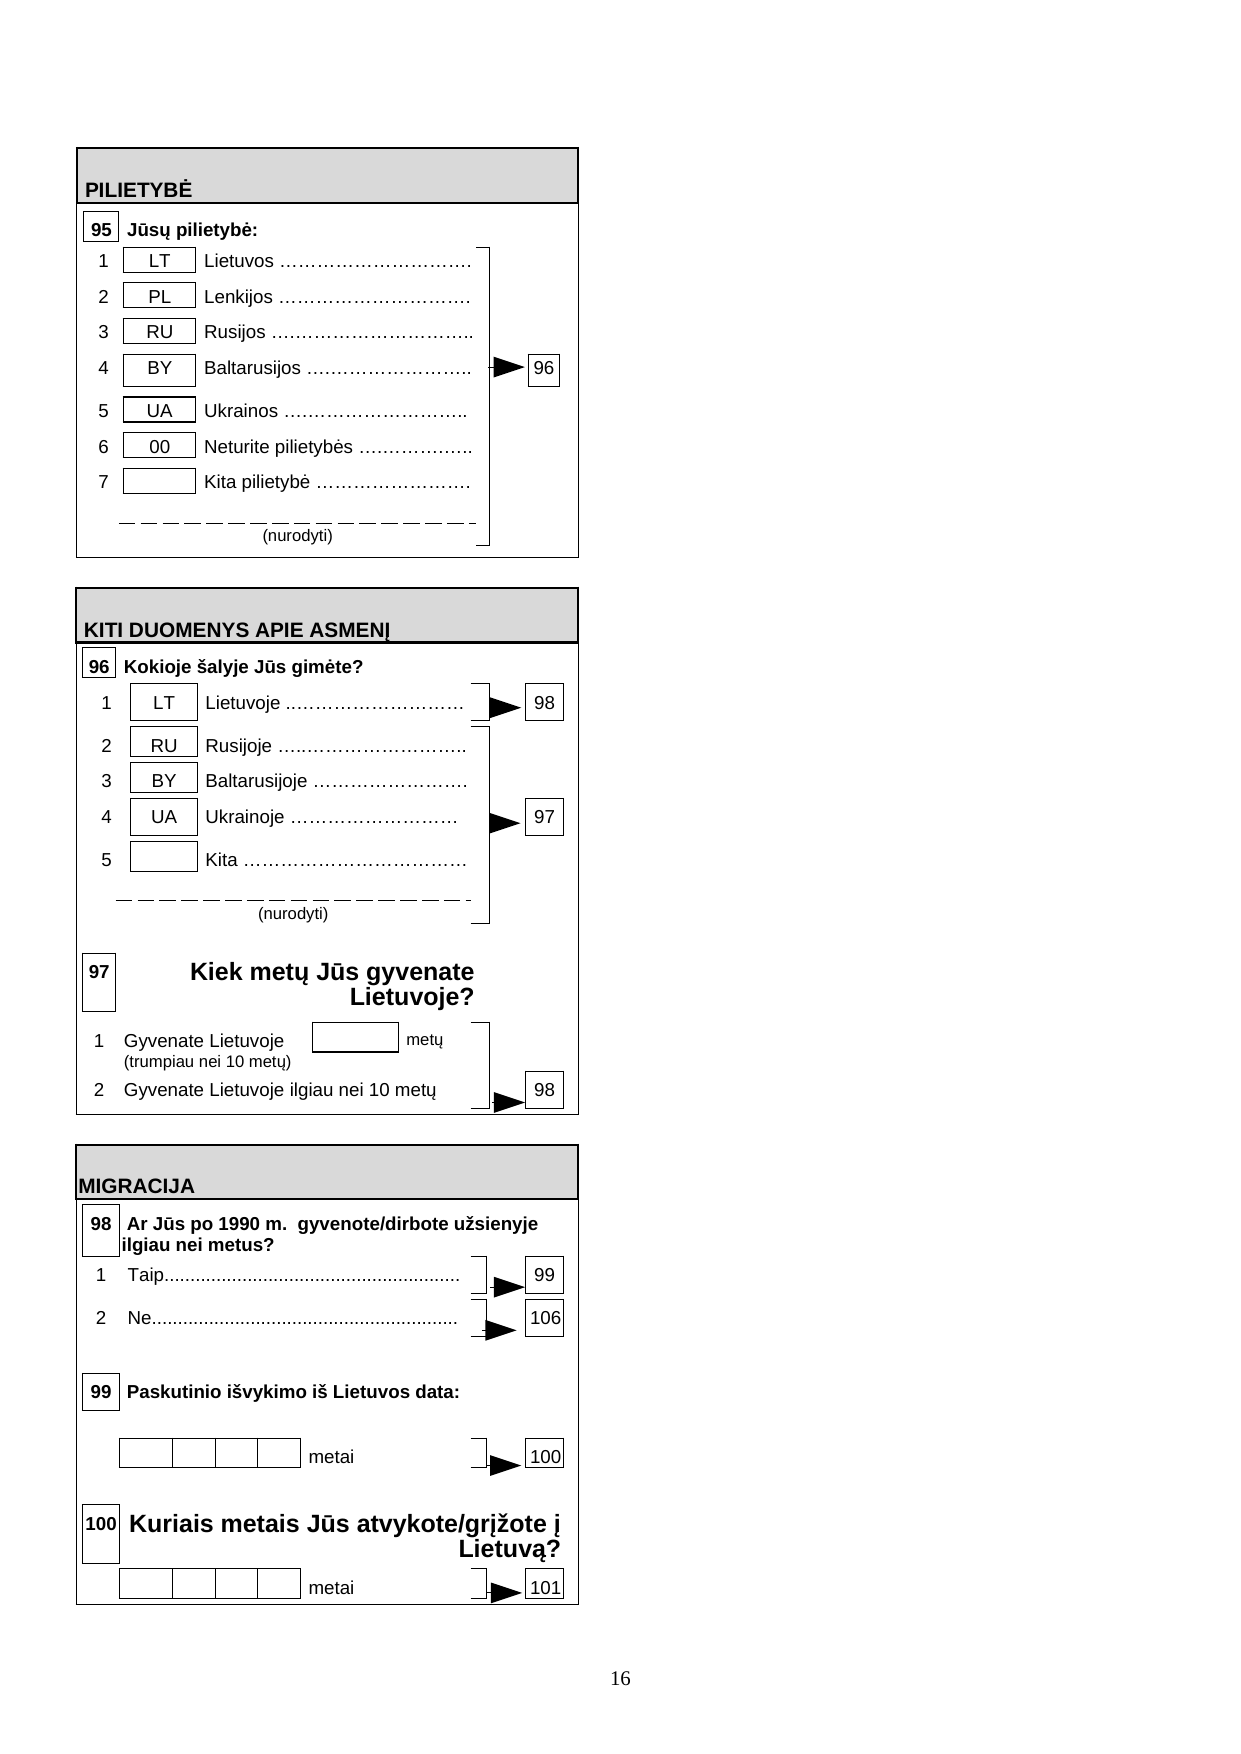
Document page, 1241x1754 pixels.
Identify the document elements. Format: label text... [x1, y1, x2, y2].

table_cell [486, 1336, 502, 1373]
table_header MIGRACIJA [77, 1146, 577, 1198]
table_cell [528, 432, 559, 457]
table_cell [503, 877, 526, 900]
table_cell [490, 798, 502, 816]
table_cell PL [124, 283, 195, 307]
table_cell [563, 762, 578, 792]
table_cell [84, 386, 123, 396]
table_cell [77, 396, 83, 421]
table_cell [82, 678, 116, 683]
table_cell [471, 721, 489, 726]
table_cell [313, 1053, 398, 1071]
table_cell [528, 493, 559, 498]
table_cell 6 [84, 432, 123, 457]
table_cell [471, 1108, 502, 1114]
table_cell [476, 211, 502, 241]
table_cell [471, 871, 489, 877]
table_cell metų [398, 1022, 471, 1071]
table_cell [119, 1336, 471, 1373]
table_cell [123, 457, 476, 468]
table_cell [119, 1410, 173, 1437]
table_cell [471, 835, 489, 841]
table_cell [502, 396, 528, 421]
table_cell [471, 953, 502, 1011]
table_cell [82, 1564, 119, 1568]
table_cell [528, 211, 559, 241]
table_cell [559, 211, 578, 241]
table_cell [123, 307, 476, 318]
table_cell 99 [526, 1257, 563, 1293]
table_cell [476, 396, 489, 421]
table_cell [119, 1293, 471, 1299]
table_cell [84, 499, 119, 522]
table_cell Kita pilietybė ……………………. [196, 468, 476, 493]
table_cell [528, 457, 559, 468]
table_cell 101 [526, 1569, 563, 1598]
table_cell [77, 647, 82, 677]
table_cell [528, 241, 559, 247]
table_cell [563, 1504, 578, 1562]
table_cell [528, 318, 559, 343]
table_cell [77, 545, 83, 557]
table_cell [526, 1599, 563, 1604]
table_cell [503, 1598, 526, 1604]
table_cell [490, 307, 502, 318]
table_cell [84, 204, 119, 211]
table_cell [471, 647, 502, 677]
table_cell Gyvenate Lietuvoje ilgiau nei 10 metų [116, 1071, 471, 1108]
table_cell [471, 1410, 486, 1437]
table_cell [503, 1438, 525, 1467]
table_cell [563, 756, 578, 762]
table_cell [77, 923, 82, 952]
table_cell 2 [82, 1299, 119, 1336]
table_cell [77, 282, 83, 307]
table_cell [124, 469, 195, 493]
table_cell [563, 1336, 578, 1373]
table_cell [120, 1569, 172, 1598]
table_cell [526, 1468, 563, 1504]
table_cell [82, 720, 131, 726]
table_cell [77, 1568, 82, 1598]
table_cell [116, 1108, 471, 1114]
table_cell [489, 241, 502, 247]
table_cell [528, 545, 559, 557]
table_cell [503, 1467, 526, 1504]
table_cell [502, 247, 528, 272]
table_cell [84, 272, 123, 282]
table_cell [563, 1467, 578, 1504]
table_cell [526, 841, 563, 871]
table_cell [476, 457, 489, 468]
table_cell [563, 871, 578, 877]
table_cell 1 [82, 683, 130, 720]
table_cell [559, 307, 578, 318]
table_cell [503, 1293, 526, 1299]
table_cell [119, 1598, 471, 1604]
table_cell 98 [526, 684, 563, 720]
table_cell Kokioje šalyje Jūs gimėte? [116, 647, 471, 677]
table_cell Lietuvoje ..……………………… [198, 683, 471, 720]
table_cell [503, 871, 526, 877]
table_cell [560, 354, 578, 386]
table_cell [471, 756, 489, 762]
table_cell BY [131, 763, 197, 792]
table_cell [528, 499, 559, 522]
table_cell [526, 1373, 563, 1410]
table_cell [563, 1022, 578, 1071]
table_cell LT [131, 684, 197, 720]
table_cell [471, 798, 489, 835]
table_cell 4 [82, 798, 130, 835]
table_cell [116, 871, 471, 877]
table_cell [77, 762, 82, 792]
table_cell [77, 211, 83, 241]
table_cell [503, 1336, 526, 1373]
table_cell [476, 318, 489, 343]
table_cell [77, 204, 83, 211]
table_cell 2 [84, 282, 123, 307]
table_cell [563, 1293, 578, 1299]
table_cell [490, 272, 502, 282]
table_cell metai [301, 1568, 471, 1598]
table_cell 2 [82, 1071, 116, 1108]
table_cell [77, 953, 82, 1011]
table_cell Taip......................................................... [119, 1256, 471, 1293]
table_cell [476, 421, 489, 432]
table_cell Paskutinio išvykimo iš Lietuvos data: [120, 1373, 526, 1410]
table_cell [502, 457, 528, 468]
table_cell [476, 248, 489, 272]
table_cell [502, 421, 528, 432]
table_cell [119, 1563, 471, 1568]
table_cell [476, 272, 489, 282]
table_cell [77, 1410, 82, 1437]
table_cell [490, 396, 502, 421]
table_cell Rusijos ….……………………….. [196, 318, 476, 343]
table_cell 100 [83, 1505, 119, 1562]
table_cell [77, 1256, 82, 1293]
table_cell [528, 523, 559, 545]
table_cell [77, 726, 82, 756]
table_cell [123, 343, 476, 353]
table_cell [471, 1569, 486, 1598]
table_cell [131, 792, 471, 798]
table_cell [502, 432, 528, 457]
table_cell [471, 1439, 486, 1467]
table_cell [490, 368, 502, 386]
table_cell [215, 1410, 258, 1437]
table_cell [526, 726, 563, 756]
table_cell [503, 1410, 526, 1437]
table_cell [471, 841, 489, 871]
table_cell [502, 204, 528, 211]
table_cell [490, 683, 502, 700]
table_cell [471, 727, 489, 756]
table_cell [564, 683, 578, 720]
table_cell [84, 523, 119, 545]
table_cell [77, 1200, 578, 1204]
table_cell [490, 1022, 502, 1071]
table_cell [502, 282, 528, 307]
table_cell [563, 1373, 578, 1410]
table_cell [511, 1288, 525, 1293]
table_cell [503, 647, 526, 677]
table_cell [116, 1011, 471, 1022]
table_cell [119, 241, 476, 247]
table_cell [471, 877, 489, 900]
table_cell [120, 1439, 172, 1467]
table_cell [563, 835, 578, 841]
table_cell [502, 545, 528, 557]
table_cell [502, 307, 528, 318]
table_cell [490, 354, 502, 367]
table_cell [82, 1568, 119, 1598]
table_cell [563, 726, 578, 756]
table_cell [528, 307, 559, 318]
table_cell [258, 1569, 300, 1598]
table_cell [526, 792, 563, 798]
table_cell [119, 204, 476, 211]
table_cell UA [131, 799, 197, 835]
table_cell [563, 1108, 578, 1114]
table_cell [526, 1294, 563, 1299]
table_cell [123, 386, 476, 396]
table_cell [82, 1411, 119, 1437]
table_cell [486, 1563, 502, 1568]
table_cell 00 [124, 433, 195, 457]
table_cell [490, 871, 502, 877]
table_cell [476, 343, 489, 353]
table_cell [503, 756, 526, 762]
table_cell 4 [84, 354, 123, 386]
table_cell [563, 841, 578, 871]
table_cell [502, 318, 528, 343]
table_cell [476, 546, 489, 557]
table_cell Ar Jūs po 1990 m. gyvenote/dirbote užsienyje ilgiau nei metus? [120, 1204, 563, 1256]
table_cell [77, 307, 83, 318]
table_cell [503, 1256, 525, 1286]
table_cell [77, 841, 82, 871]
table_cell [563, 647, 578, 677]
table_cell [82, 900, 116, 923]
table_cell 5 [84, 396, 123, 421]
table_cell Lietuvos …………………………. [196, 247, 476, 272]
table_cell [563, 1204, 578, 1256]
table_cell [490, 900, 502, 923]
table_cell [564, 798, 578, 835]
table_cell Kita ……………………………… [198, 841, 471, 871]
table_cell [528, 343, 559, 353]
table_cell [77, 457, 83, 468]
table_cell [476, 282, 489, 307]
table_cell [526, 762, 563, 792]
table_cell [82, 1467, 119, 1504]
table_cell [526, 677, 563, 683]
table_cell [476, 241, 489, 247]
table_cell [84, 307, 123, 318]
table_cell [526, 1109, 563, 1114]
table_cell [476, 386, 489, 396]
table_cell [471, 792, 489, 798]
table_cell [487, 1568, 502, 1592]
table_cell [564, 1299, 578, 1336]
table_cell [82, 1598, 119, 1604]
table_cell [490, 493, 502, 498]
table_cell [476, 499, 489, 522]
table_cell [564, 1438, 578, 1467]
table_cell [131, 720, 471, 726]
table_cell [526, 1022, 563, 1071]
table_cell [471, 1300, 486, 1336]
table_cell RU [124, 319, 195, 343]
table_cell [489, 545, 502, 557]
table_cell [77, 1011, 82, 1022]
table_cell Neturite pilietybės ….……….….. [196, 432, 476, 457]
table_cell [490, 318, 502, 343]
table_cell [490, 1011, 502, 1022]
table_cell [490, 923, 502, 952]
table_cell [490, 247, 502, 272]
table_cell [77, 1467, 82, 1504]
table_cell [476, 432, 489, 457]
table_cell [503, 835, 526, 841]
table_cell 95 [84, 212, 118, 241]
table_cell [492, 1600, 502, 1604]
table_cell [559, 493, 578, 498]
table_cell [559, 282, 578, 307]
table_cell 97 [526, 799, 563, 835]
table_cell [526, 871, 563, 877]
table_cell 100 [526, 1439, 563, 1467]
table_cell [563, 900, 578, 923]
table_cell Ukrainoje ……………………… [198, 798, 471, 835]
table_cell [84, 343, 123, 353]
table_cell [471, 1599, 486, 1604]
table_cell [503, 1011, 526, 1022]
table_cell [502, 272, 528, 282]
table_cell [490, 841, 502, 871]
table_cell [490, 830, 502, 835]
table_cell [563, 677, 578, 683]
table_cell [77, 523, 83, 545]
table_cell [476, 307, 489, 318]
table_header PILIETYBĖ [78, 149, 577, 202]
table_cell [559, 421, 578, 432]
table_cell [563, 720, 578, 726]
table_cell [258, 1439, 300, 1467]
table_cell 1 [84, 247, 123, 272]
table_cell [471, 1257, 486, 1293]
table_cell [77, 798, 82, 835]
table_cell [471, 677, 489, 683]
table_cell [123, 272, 476, 282]
table_cell [502, 211, 528, 241]
table_cell [77, 343, 83, 353]
table_cell 5 [82, 841, 130, 871]
table_cell Baltarusijos ….………………….. [196, 354, 476, 386]
table_cell [131, 835, 471, 841]
table_cell Kuriais metais Jūs atvykote/grįžote į Lietuvą? [120, 1504, 563, 1562]
table_cell [77, 683, 82, 720]
table_cell [559, 396, 578, 421]
table_cell [476, 523, 489, 545]
table_cell [173, 1569, 215, 1598]
table_cell [490, 762, 502, 792]
table_cell [490, 386, 502, 396]
table_cell [471, 900, 489, 923]
table_cell [559, 241, 578, 247]
table_cell [559, 499, 578, 522]
table_cell [526, 1011, 563, 1022]
table_cell [502, 354, 528, 386]
table_cell [526, 721, 563, 726]
table_cell [502, 493, 528, 498]
table_cell [77, 900, 82, 923]
table_cell [503, 841, 526, 871]
table_cell [490, 715, 502, 720]
table_cell [563, 1011, 578, 1022]
table_cell [84, 457, 123, 468]
table_cell [82, 923, 116, 952]
table_cell [526, 923, 563, 952]
table_cell [503, 726, 526, 756]
table_cell [77, 1373, 82, 1410]
table_cell [77, 421, 83, 432]
table_cell Ne........................................................... [119, 1299, 471, 1336]
table_cell [512, 1103, 525, 1108]
table_cell [490, 523, 502, 545]
table_cell [487, 1256, 502, 1293]
table_cell [173, 1410, 215, 1437]
table_cell [82, 835, 131, 841]
table_cell [490, 835, 502, 841]
table_cell [490, 726, 502, 756]
table_cell [487, 1438, 502, 1465]
table_cell [563, 877, 578, 900]
table_cell [503, 1568, 525, 1598]
table_cell [77, 1071, 82, 1108]
table_cell [77, 1022, 82, 1071]
table_cell [490, 877, 502, 900]
table_cell [503, 953, 526, 1011]
table_cell [123, 421, 476, 432]
table_cell [119, 545, 476, 557]
table_cell 99 [83, 1374, 119, 1410]
table_cell [486, 1293, 502, 1299]
table_cell [528, 468, 559, 493]
table_cell [471, 1011, 489, 1022]
table_cell 2 [82, 726, 130, 756]
table_cell [502, 499, 528, 522]
table_cell [471, 1071, 489, 1108]
table_cell [502, 343, 528, 353]
table_cell [528, 272, 559, 282]
table_cell [258, 1410, 300, 1437]
table_cell [503, 1563, 526, 1568]
table_cell [119, 493, 476, 498]
table_cell [564, 1568, 578, 1598]
table_cell [563, 1563, 578, 1568]
table_cell [77, 877, 82, 900]
table_cell [82, 1336, 119, 1373]
table_cell 7 [84, 468, 123, 493]
table_cell [476, 493, 489, 498]
table_cell [216, 1569, 257, 1598]
table_cell [471, 762, 489, 792]
table_cell [471, 1294, 486, 1299]
table_cell [503, 1071, 525, 1102]
table_cell [119, 1467, 471, 1504]
table_cell Rusijoje …..…………………….. [198, 726, 471, 756]
table_cell [559, 247, 578, 272]
table_cell [173, 1439, 215, 1467]
table_cell [471, 1337, 486, 1373]
table_cell [131, 842, 197, 871]
table_cell [77, 1504, 82, 1562]
table_cell [487, 1299, 502, 1325]
table_cell [471, 684, 489, 720]
table_cell [503, 677, 526, 683]
table_cell [490, 282, 502, 307]
table_cell [82, 1108, 116, 1114]
table_cell [471, 924, 489, 952]
table_cell [502, 523, 528, 545]
table_cell [490, 792, 502, 798]
table_cell [563, 1410, 578, 1437]
table_cell [476, 468, 489, 493]
table_cell 96 [529, 355, 559, 386]
table_cell [559, 386, 578, 396]
table_cell [526, 647, 563, 677]
table_header KITI DUOMENYS APIE ASMENĮ [77, 589, 577, 641]
table_cell [486, 1410, 502, 1437]
table_cell [528, 247, 559, 272]
table_cell BY [124, 355, 195, 386]
table_cell [490, 421, 502, 432]
table_cell [300, 1410, 471, 1437]
table_cell 97 [83, 954, 115, 1011]
table_cell [77, 468, 83, 493]
table_cell [503, 798, 525, 835]
table_cell [559, 545, 578, 557]
table_cell [84, 421, 123, 432]
table_cell UA [124, 398, 195, 421]
table_cell [471, 1563, 486, 1568]
table_cell [526, 1563, 563, 1568]
table_cell [82, 1293, 119, 1299]
table_cell 1 [82, 1257, 119, 1293]
table_cell 1 [82, 1022, 116, 1071]
table_cell [564, 1256, 578, 1293]
table_cell [119, 499, 476, 522]
table_cell [503, 900, 526, 923]
table_cell [490, 1071, 502, 1108]
table_cell [526, 756, 563, 762]
table_cell metai [301, 1438, 471, 1467]
table_cell [116, 677, 471, 683]
table_cell [526, 836, 563, 841]
table_cell [526, 900, 563, 923]
table_cell (nurodyti) [116, 900, 471, 923]
table_cell Baltarusijoje ……………………. [198, 762, 471, 792]
table_cell [502, 241, 528, 247]
table_cell [490, 756, 502, 762]
table_cell [503, 683, 525, 720]
table_cell [77, 1336, 82, 1373]
table_cell [559, 272, 578, 282]
table_cell [490, 499, 502, 522]
table_cell [526, 1410, 563, 1437]
table_cell Gyvenate Lietuvoje (trumpiau nei 10 metų) [116, 1022, 313, 1071]
table_cell [563, 923, 578, 952]
table_cell [559, 523, 578, 545]
table_cell [564, 1071, 578, 1108]
table_cell [490, 343, 502, 353]
table_cell [77, 1299, 82, 1336]
table_cell [490, 468, 502, 493]
table_cell [526, 1337, 563, 1373]
table_cell [84, 242, 119, 247]
table_cell LT [124, 248, 195, 272]
table_cell [77, 499, 83, 522]
table_cell [313, 1023, 398, 1051]
table_cell [77, 1204, 82, 1256]
table_cell [503, 792, 526, 798]
table_cell [77, 432, 83, 457]
table_cell [131, 756, 471, 762]
table_cell [503, 923, 526, 952]
table_cell Kiek metų Jūs gyvenate Lietuvoje? [116, 953, 471, 1011]
table_cell [490, 457, 502, 468]
table_cell [563, 953, 578, 1011]
table_cell [503, 1108, 526, 1114]
table_cell [476, 204, 502, 211]
table_cell [486, 1467, 502, 1504]
table_cell [77, 318, 83, 343]
table_cell [528, 396, 559, 421]
table_cell [526, 877, 563, 900]
table_cell [82, 871, 116, 877]
table_cell [82, 1012, 116, 1022]
table_cell [503, 1022, 526, 1071]
table_cell [528, 387, 559, 396]
table_cell 98 [526, 1072, 563, 1108]
table_cell [502, 468, 528, 493]
table_cell 106 [526, 1300, 563, 1336]
table_cell [84, 493, 119, 498]
table_cell [216, 1439, 257, 1467]
table_cell RU [131, 727, 197, 756]
table_cell [77, 272, 83, 282]
table_cell [77, 1438, 82, 1467]
table_cell [77, 386, 83, 396]
table_cell [528, 421, 559, 432]
table_cell [559, 318, 578, 343]
table_cell [471, 1023, 489, 1071]
table_cell [490, 720, 502, 726]
table_cell [528, 204, 559, 211]
table_cell [116, 923, 471, 952]
table_cell [476, 354, 489, 386]
table_cell [82, 756, 131, 762]
table_cell [502, 386, 528, 396]
table_cell [528, 282, 559, 307]
table_cell [526, 953, 563, 1011]
table_cell [77, 354, 83, 386]
table_cell [82, 877, 116, 900]
table_cell 96 [83, 648, 115, 677]
table_cell [559, 468, 578, 493]
table_cell [82, 792, 131, 798]
table_cell [77, 247, 83, 272]
table_cell [84, 545, 119, 557]
table_cell [116, 877, 471, 900]
table_cell 3 [82, 762, 130, 792]
table_cell [490, 677, 502, 683]
table_cell [82, 1438, 119, 1467]
table_cell [559, 457, 578, 468]
table_cell 98 [83, 1205, 119, 1256]
table_cell Ukrainos ….…………………….. [196, 396, 476, 421]
table_cell [563, 792, 578, 798]
table_cell [471, 1468, 486, 1504]
table_cell [503, 762, 526, 792]
table_cell [503, 720, 526, 726]
table_cell Lenkijos …………………………. [196, 282, 476, 307]
table_cell [559, 204, 578, 211]
table_cell [503, 1299, 525, 1336]
table_cell (nurodyti) [119, 523, 476, 545]
table_cell 3 [84, 318, 123, 343]
table_cell [563, 1598, 578, 1604]
table_cell Jūsų pilietybė: [119, 211, 476, 241]
table_cell [559, 343, 578, 353]
table_cell [490, 432, 502, 457]
table_cell [559, 432, 578, 457]
